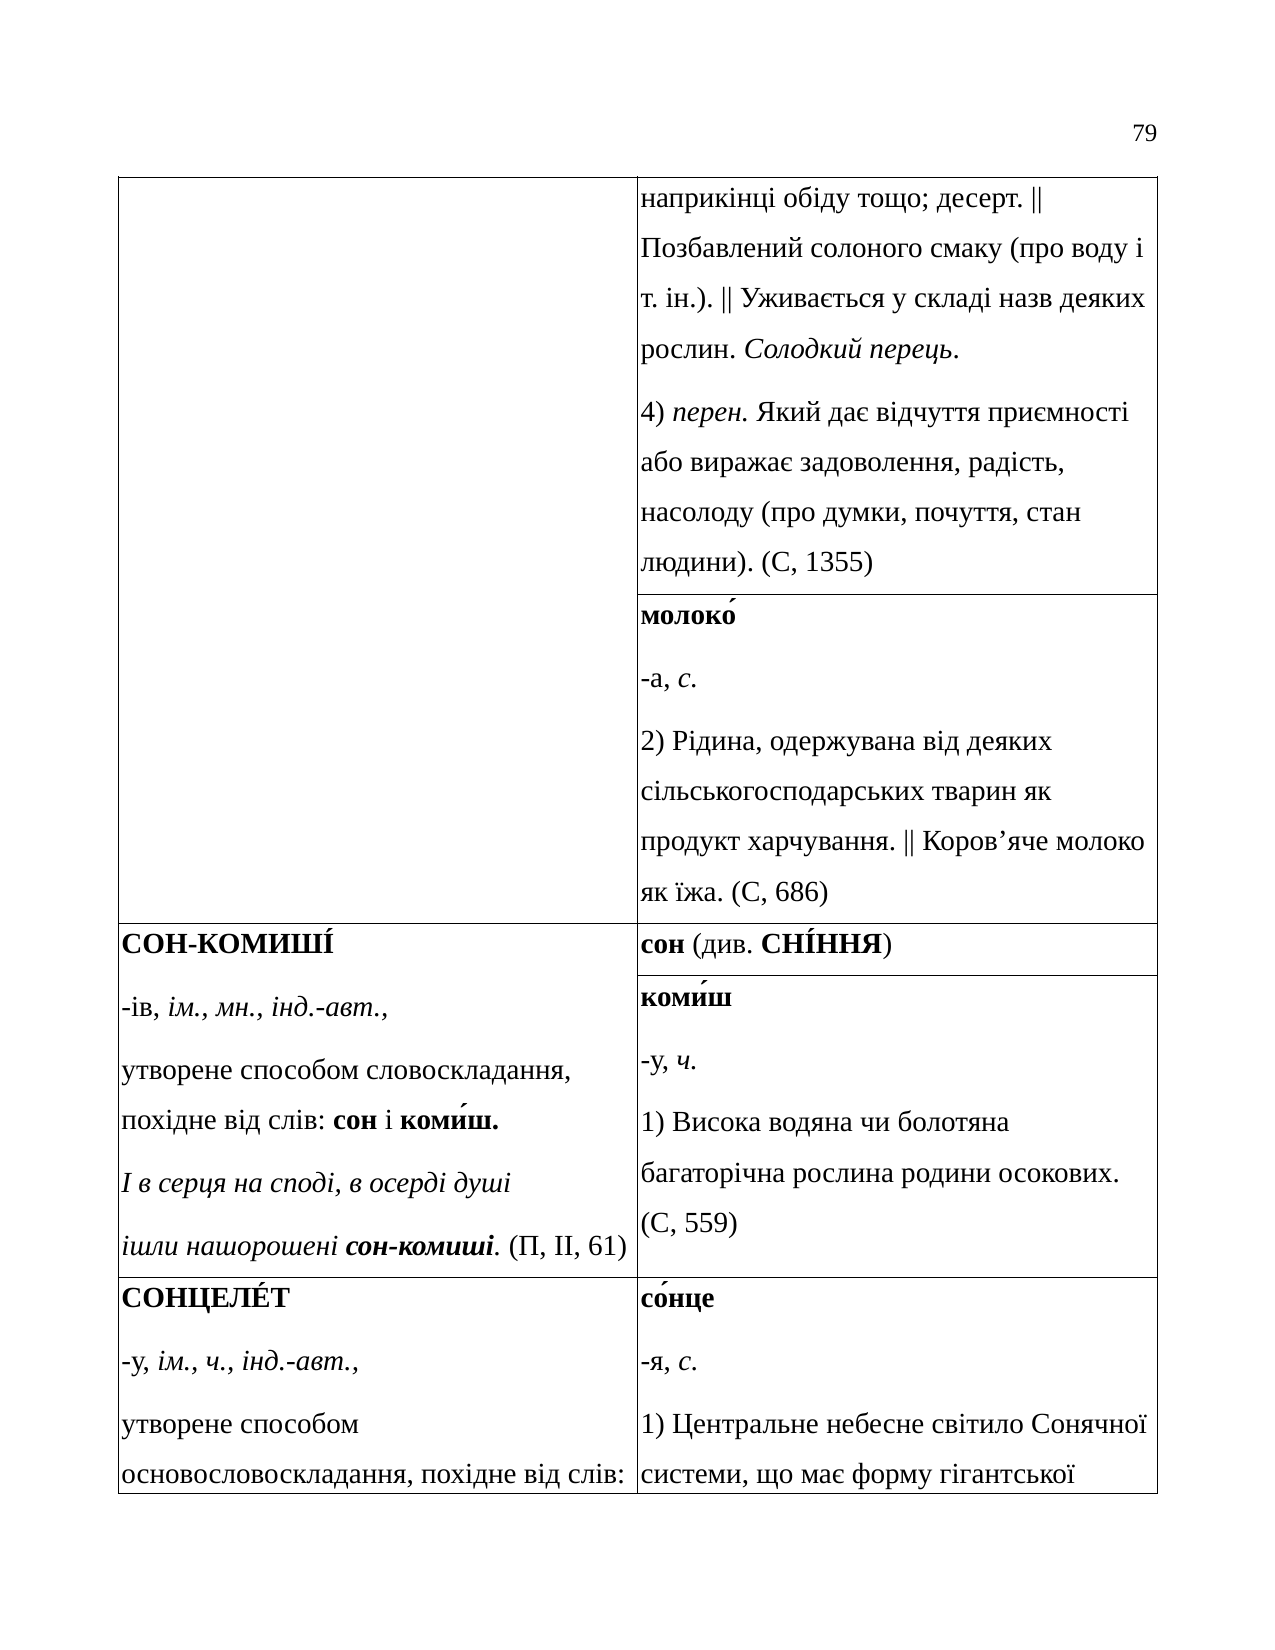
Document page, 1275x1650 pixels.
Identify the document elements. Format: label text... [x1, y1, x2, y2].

table_cell наприкінці обіду тощо; десерт. || Позбавлений солоного смаку (про воду і т. ін.). || Уживається у складі назв деяких рослин. Солодкий перець. 4) перен. Який дає відчуття приємності або виражає задоволення, радість, насолоду (про думки, почуття, стан людини). (С, 1355) [638, 178, 1157, 594]
table_cell СОН-КОМИШÍ -ів, ім., мн., інд.-авт., утворене способом словоскладання, похідне від слів: сон і коми́ш. І в серця на споді, в осерді душі ішли нашорошені сон-комиші. (П, ІІ, 61) [119, 924, 637, 1277]
table_cell молоко́ -а, с. 2) Рідина, одержувана від деяких сільськогосподарських тварин як продукт харчування. || Коров’яче молоко як їжа. (С, 686) [638, 595, 1157, 923]
table_cell СОНЦЕЛÉТ -у, ім., ч., інд.-авт., утворене способом основословоскладання, похідне від слів: [119, 1278, 637, 1493]
table_cell сон (див. СНÍННЯ) [638, 924, 1157, 975]
table_cell со́нце -я, с. 1) Центральне небесне світило Сонячної системи, що має форму гігантської [638, 1278, 1157, 1493]
table_cell [119, 178, 637, 923]
table_cell коми́ш -у, ч. 1) Висока водяна чи болотяна багаторічна рослина родини осокових. (С, 559) [638, 976, 1157, 1277]
